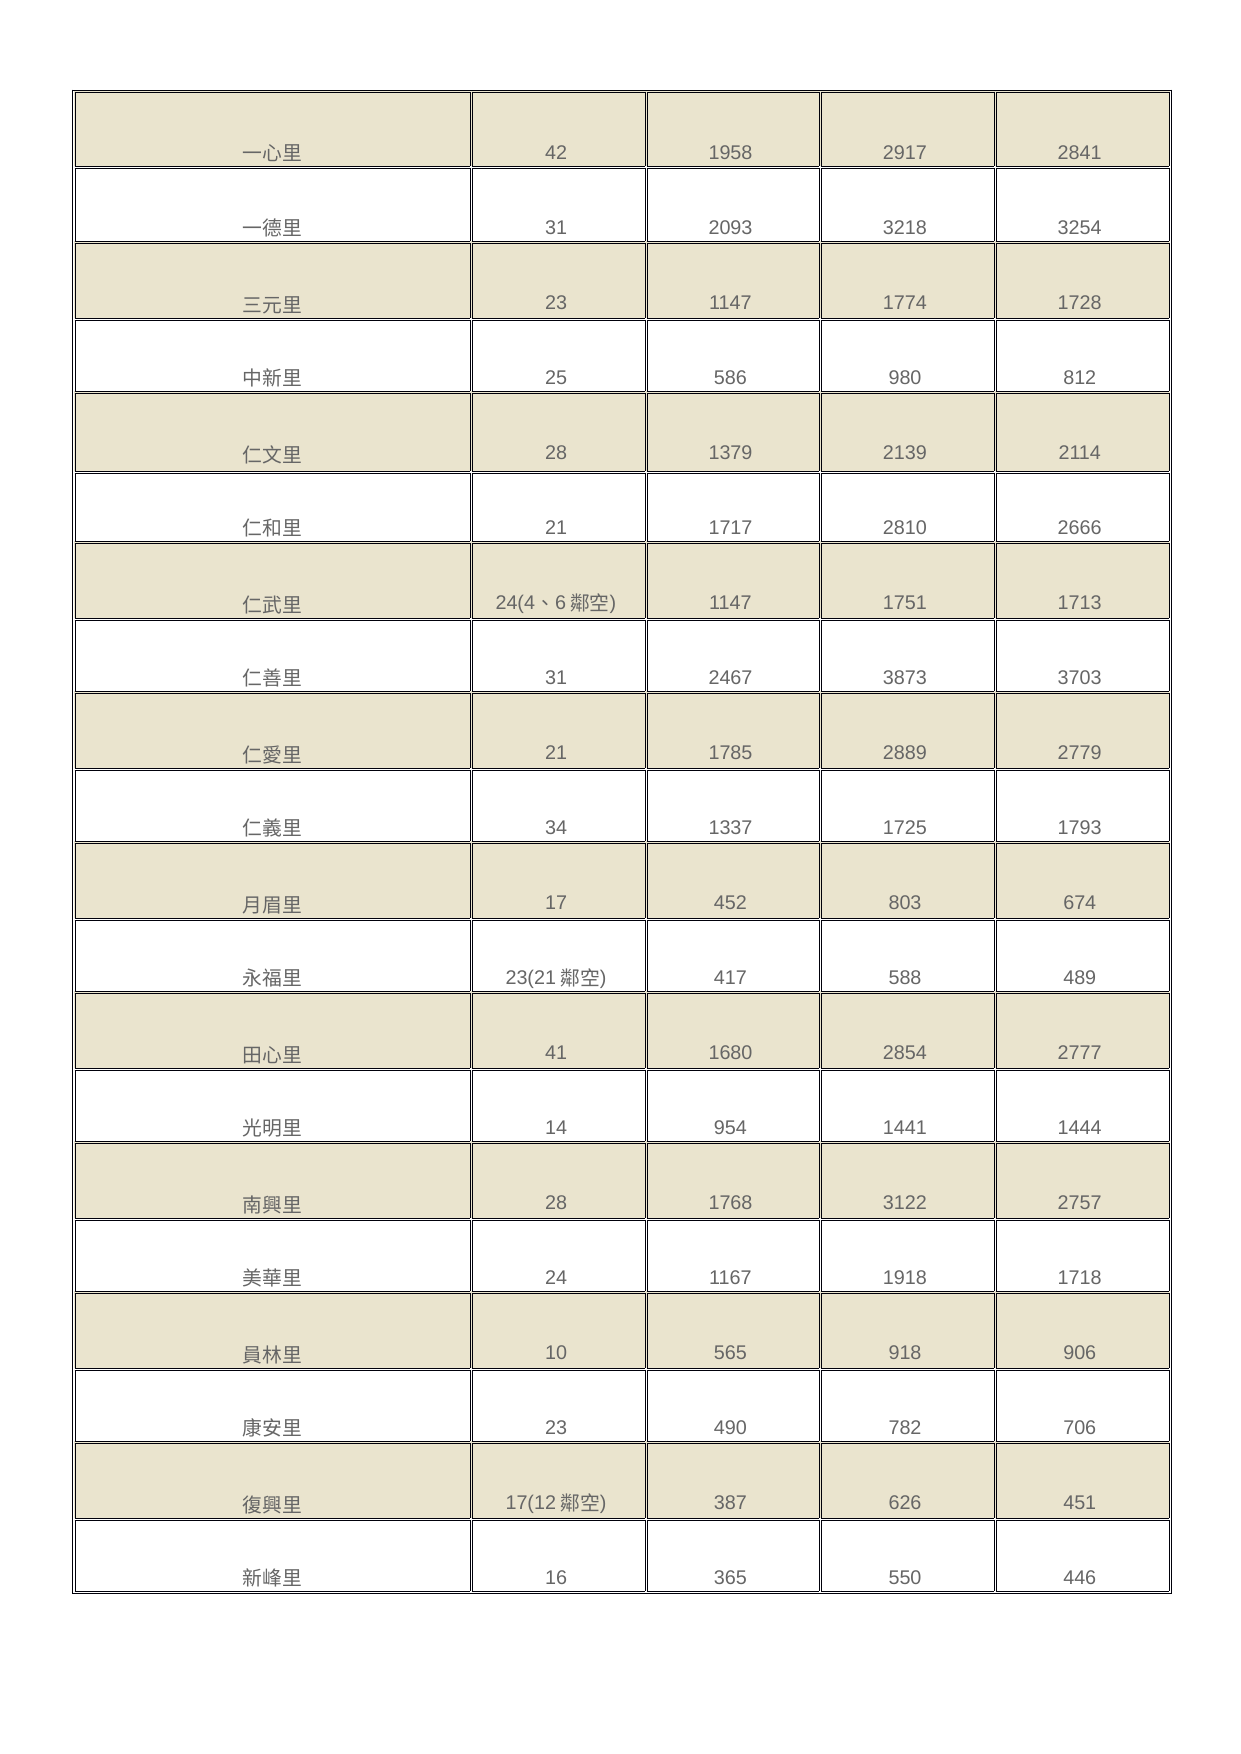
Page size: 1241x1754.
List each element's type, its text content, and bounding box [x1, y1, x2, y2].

table_cell 23 [473, 1371, 645, 1441]
table_cell 2854 [822, 994, 994, 1068]
table_cell 2917 [822, 93, 994, 166]
table_cell 803 [822, 844, 994, 918]
table_cell 24(4、6鄰空) [473, 544, 645, 618]
table_cell 31 [473, 621, 645, 691]
table_cell 782 [822, 1371, 994, 1441]
table_cell 1680 [648, 994, 819, 1068]
table_cell 2666 [997, 474, 1169, 541]
table_cell 2779 [997, 694, 1169, 768]
table_cell 3703 [997, 621, 1169, 691]
table_cell 918 [822, 1294, 994, 1368]
table_cell 2139 [822, 394, 994, 471]
table_cell 28 [473, 394, 645, 471]
table_cell 仁善里 [76, 621, 470, 691]
table_cell 17(12鄰空) [473, 1444, 645, 1518]
table_cell 23 [473, 244, 645, 318]
table_cell 2093 [648, 169, 819, 241]
table_cell 1713 [997, 544, 1169, 618]
table_cell 588 [822, 921, 994, 991]
table_cell 1785 [648, 694, 819, 768]
table_cell 812 [997, 321, 1169, 391]
table_cell 1147 [648, 244, 819, 318]
table_cell 24 [473, 1221, 645, 1291]
table_cell 906 [997, 1294, 1169, 1368]
table_cell 21 [473, 694, 645, 768]
table_cell 1441 [822, 1071, 994, 1141]
table_cell 1147 [648, 544, 819, 618]
table_cell 一德里 [76, 169, 470, 241]
table_cell 1337 [648, 771, 819, 841]
table_cell 新峰里 [76, 1521, 470, 1591]
table_cell 1751 [822, 544, 994, 618]
table_cell 23(21鄰空) [473, 921, 645, 991]
table_cell 16 [473, 1521, 645, 1591]
table_cell 41 [473, 994, 645, 1068]
table_cell 954 [648, 1071, 819, 1141]
table_cell 光明里 [76, 1071, 470, 1141]
table_cell 980 [822, 321, 994, 391]
table_cell 28 [473, 1144, 645, 1218]
table_cell 10 [473, 1294, 645, 1368]
table_cell 1379 [648, 394, 819, 471]
table_cell 仁武里 [76, 544, 470, 618]
table_cell 31 [473, 169, 645, 241]
table_cell 3218 [822, 169, 994, 241]
table_cell 1444 [997, 1071, 1169, 1141]
table_cell 3254 [997, 169, 1169, 241]
table_cell 446 [997, 1521, 1169, 1591]
table_cell 674 [997, 844, 1169, 918]
table_cell 復興里 [76, 1444, 470, 1518]
table_cell 387 [648, 1444, 819, 1518]
table_cell 1958 [648, 93, 819, 166]
table_cell 美華里 [76, 1221, 470, 1291]
table_cell 1768 [648, 1144, 819, 1218]
table_cell 田心里 [76, 994, 470, 1068]
table_cell 626 [822, 1444, 994, 1518]
table_cell 3122 [822, 1144, 994, 1218]
table_cell 365 [648, 1521, 819, 1591]
table_cell 月眉里 [76, 844, 470, 918]
table_cell 1725 [822, 771, 994, 841]
table_cell 706 [997, 1371, 1169, 1441]
table_cell 2114 [997, 394, 1169, 471]
table_cell 452 [648, 844, 819, 918]
table_cell 1718 [997, 1221, 1169, 1291]
table_cell 2757 [997, 1144, 1169, 1218]
table_cell 451 [997, 1444, 1169, 1518]
table_cell 2777 [997, 994, 1169, 1068]
table_cell 1717 [648, 474, 819, 541]
table_cell 康安里 [76, 1371, 470, 1441]
table_cell 586 [648, 321, 819, 391]
table_cell 1728 [997, 244, 1169, 318]
table_cell 中新里 [76, 321, 470, 391]
table_cell 42 [473, 93, 645, 166]
table_cell 仁和里 [76, 474, 470, 541]
table_cell 三元里 [76, 244, 470, 318]
table_cell 仁義里 [76, 771, 470, 841]
table_cell 25 [473, 321, 645, 391]
table_cell 417 [648, 921, 819, 991]
table_cell 南興里 [76, 1144, 470, 1218]
table_cell 仁文里 [76, 394, 470, 471]
table_cell 565 [648, 1294, 819, 1368]
table_cell 員林里 [76, 1294, 470, 1368]
table_cell 仁愛里 [76, 694, 470, 768]
table_cell 34 [473, 771, 645, 841]
table_cell 1774 [822, 244, 994, 318]
table_cell 1793 [997, 771, 1169, 841]
table_cell 一心里 [76, 93, 470, 166]
table_cell 21 [473, 474, 645, 541]
table_cell 2810 [822, 474, 994, 541]
table_cell 2841 [997, 93, 1169, 166]
table_cell 永福里 [76, 921, 470, 991]
table_cell 1167 [648, 1221, 819, 1291]
table_cell 14 [473, 1071, 645, 1141]
table_cell 3873 [822, 621, 994, 691]
table_cell 489 [997, 921, 1169, 991]
table_cell 2467 [648, 621, 819, 691]
table_cell 1918 [822, 1221, 994, 1291]
table_cell 17 [473, 844, 645, 918]
table_cell 2889 [822, 694, 994, 768]
table_cell 550 [822, 1521, 994, 1591]
table_cell 490 [648, 1371, 819, 1441]
